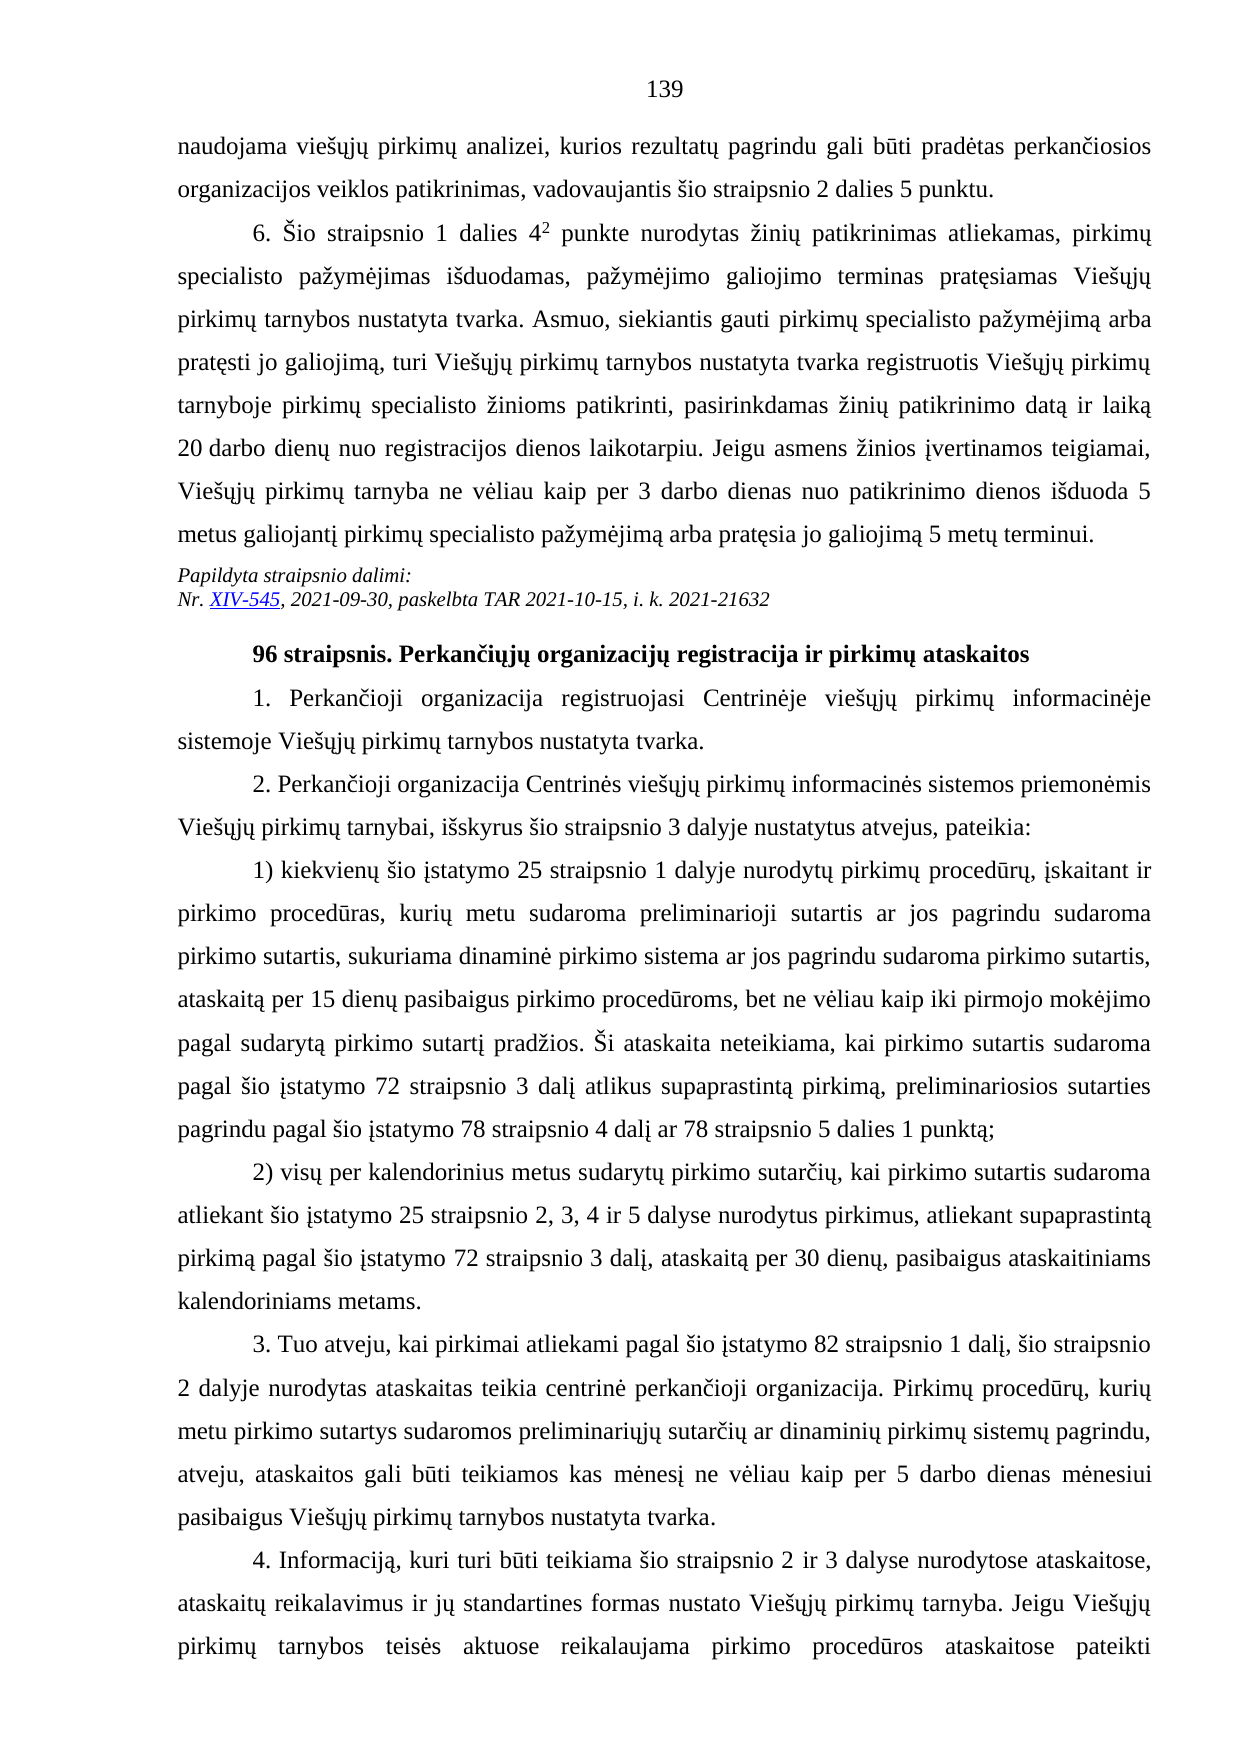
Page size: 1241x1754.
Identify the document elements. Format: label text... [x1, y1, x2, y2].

text 4. Informaciją, kuri turi būti teikiama šio straipsnio 2 ir 3 dalyse nurodytose ataskaitose, ataskaitų reikalavimus ir jų standartines formas nustato Viešųjų pirkimų tarnyba. Jeigu Viešųjų pirkimų tarnybos teisės aktuose reikalaujama pirkimo procedūros ataskaitose pateikti [177, 1545, 1152, 1660]
text 2) visų per kalendorinius metus sudarytų pirkimo sutarčių, kai pirkimo sutartis sudaroma atliekant šio įstatymo 25 straipsnio 2, 3, 4 ir 5 dalyse nurodytus pirkimus, atliekant supaprastintą pirkimą pagal šio įstatymo 72 straipsnio 3 dalį, ataskaitą per 30 dienų, pasibaigus ataskaitiniams kalendoriniams metams. [177, 1157, 1152, 1315]
text naudojama viešųjų pirkimų analizei, kurios rezultatų pagrindu gali būti pradėtas perkančiosios organizacijos veiklos patikrinimas, vadovaujantis šio straipsnio 2 dalies 5 punktu. [177, 131, 1152, 203]
text Nr. XIV-545, 2021-09-30, paskelbta TAR 2021-10-15, i. k. 2021-21632 [177, 587, 1152, 611]
text 1) kiekvienų šio įstatymo 25 straipsnio 1 dalyje nurodytų pirkimų procedūrų, įskaitant ir pirkimo procedūras, kurių metu sudaroma preliminarioji sutartis ar jos pagrindu sudaroma pirkimo sutartis, sukuriama dinaminė pirkimo sistema ar jos pagrindu sudaroma pirkimo sutartis, ataskaitą per 15 dienų pasibaigus pirkimo procedūroms, bet ne vėliau kaip iki pirmojo mokėjimo pagal sudarytą pirkimo sutartį pradžios. Ši ataskaita neteikiama, kai pirkimo sutartis sudaroma pagal šio įstatymo 72 straipsnio 3 dalį atlikus supaprastintą pirkimą, preliminariosios sutarties pagrindu pagal šio įstatymo 78 straipsnio 4 dalį ar 78 straipsnio 5 dalies 1 punktą; [177, 855, 1152, 1143]
text 1. Perkančioji organizacija registruojasi Centrinėje viešųjų pirkimų informacinėje sistemoje Viešųjų pirkimų tarnybos nustatyta tvarka. [177, 683, 1152, 754]
text 3. Tuo atveju, kai pirkimai atliekami pagal šio įstatymo 82 straipsnio 1 dalį, šio straipsnio 2 dalyje nurodytas ataskaitas teikia centrinė perkančioji organizacija. Pirkimų procedūrų, kurių metu pirkimo sutartys sudaromos preliminariųjų sutarčių ar dinaminių pirkimų sistemų pagrindu, atveju, ataskaitos gali būti teikiamos kas mėnesį ne vėliau kaip per 5 darbo dienas mėnesiui pasibaigus Viešųjų pirkimų tarnybos nustatyta tvarka. [177, 1329, 1152, 1531]
text 96 straipsnis. Perkančiųjų organizacijų registracija ir pirkimų ataskaitos [177, 639, 1152, 668]
text 6. Šio straipsnio 1 dalies 42 punkte nurodytas žinių patikrinimas atliekamas, pirkimų specialisto pažymėjimas išduodamas, pažymėjimo galiojimo terminas pratęsiamas Viešųjų pirkimų tarnybos nustatyta tvarka. Asmuo, siekiantis gauti pirkimų specialisto pažymėjimą arba pratęsti jo galiojimą, turi Viešųjų pirkimų tarnybos nustatyta tvarka registruotis Viešųjų pirkimų tarnyboje pirkimų specialisto žinioms patikrinti, pasirinkdamas žinių patikrinimo datą ir laiką 20 darbo dienų nuo registracijos dienos laikotarpiu. Jeigu asmens žinios įvertinamos teigiamai, Viešųjų pirkimų tarnyba ne vėliau kaip per 3 darbo dienas nuo patikrinimo dienos išduoda 5 metus galiojantį pirkimų specialisto pažymėjimą arba pratęsia jo galiojimą 5 metų terminui. [177, 218, 1152, 548]
text Papildyta straipsnio dalimi: [177, 563, 1152, 587]
text 2. Perkančioji organizacija Centrinės viešųjų pirkimų informacinės sistemos priemonėmis Viešųjų pirkimų tarnybai, išskyrus šio straipsnio 3 dalyje nustatytus atvejus, pateikia: [177, 769, 1152, 841]
